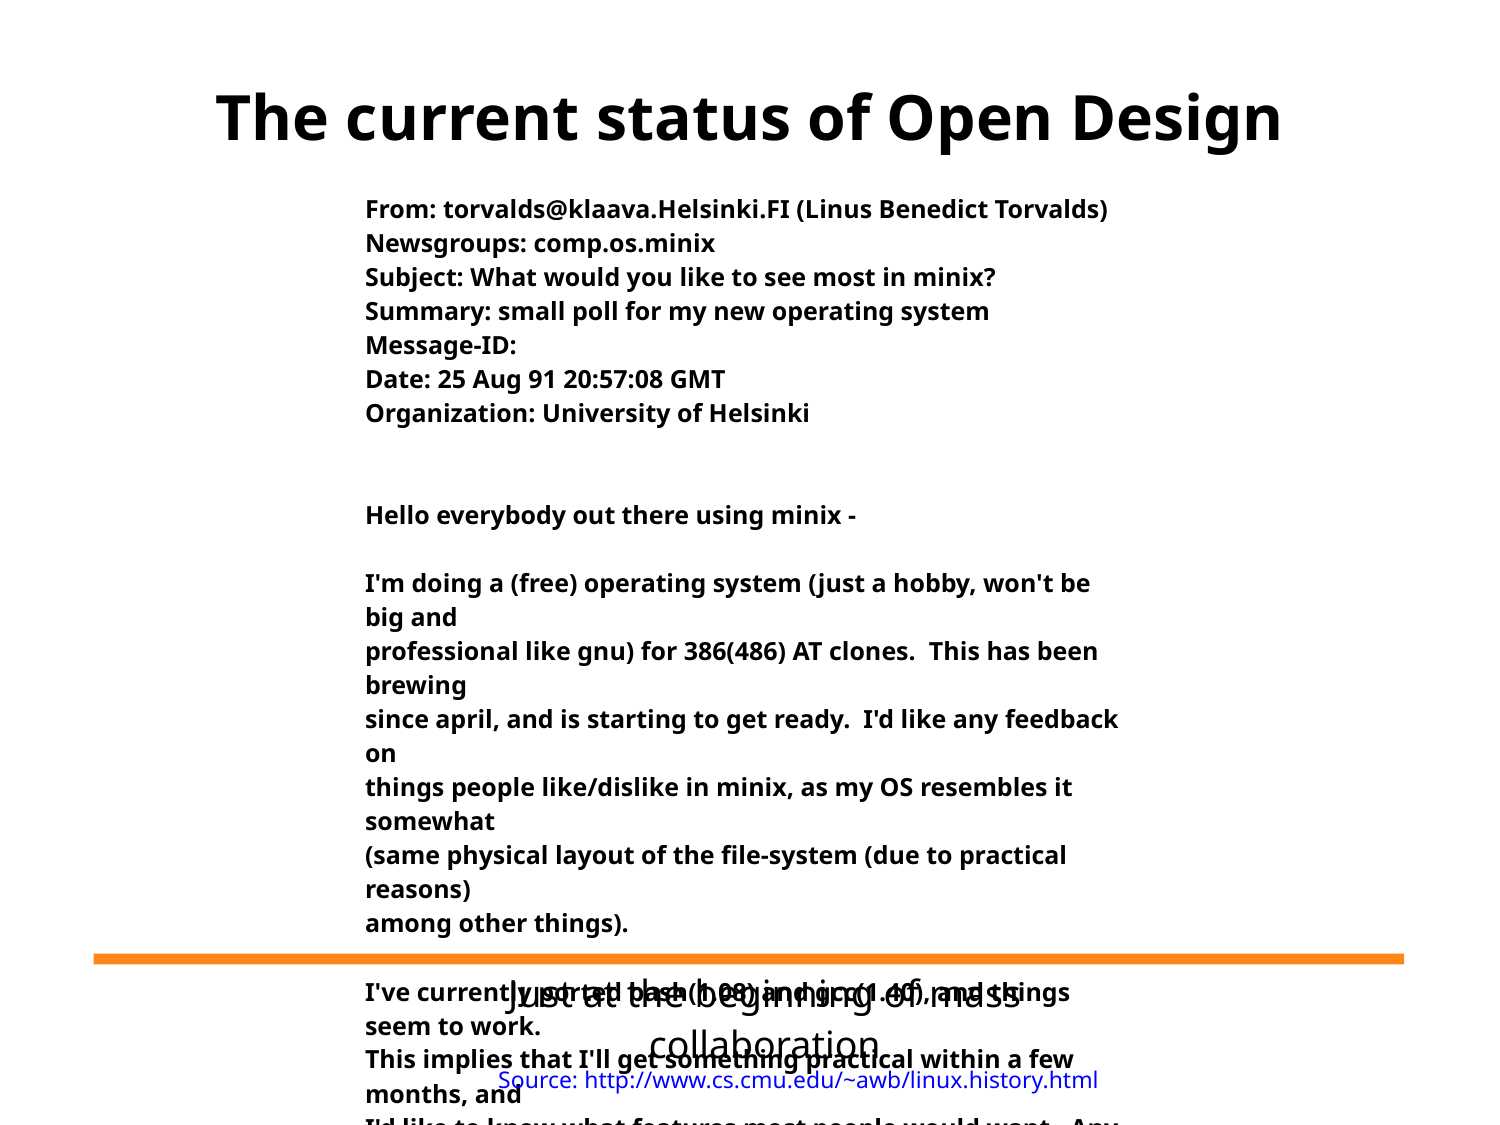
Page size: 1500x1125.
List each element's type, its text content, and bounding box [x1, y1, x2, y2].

text_box Source: http://www.cs.cmu.edu/~awb/linux.history.html [483, 1056, 1017, 1098]
picture [0, 0, 1500, 1125]
title The current status of Open Design [75, 44, 1426, 188]
text_box Just at the beginning of mass collaboration [382, 960, 1148, 1020]
list From: torvalds@klaava.Helsinki.FI (Linus Benedict Torvalds) Newsgroups: comp.os.minix Subject: What would you like to see most in minix? Summary: small poll for my new operating system Message-ID: Date: 25 Aug 91 20:57:08 GMT Organization: University of Helsinki Hello everybody out there using minix - I'm doing a (free) operating system (just a hobby, won't be big and professional like gnu) for 386(486) AT clones. This has been brewing since april, and is starting to get ready. I'd like any feedback on things people like/dislike in minix, as my OS resembles it somewhat (same physical layout of the file-system (due to practical reasons) among other things). I've currently ported bash(1.08) and gcc(1.40), and things seem to work. This implies that I'll get something practical within a few months, and I'd like to know what features most people would want. Any suggestions are welcome, but I won't promise I'll implement them :-) Linus (torvalds@kruuna.helsinki.fi) [364, 191, 1136, 935]
